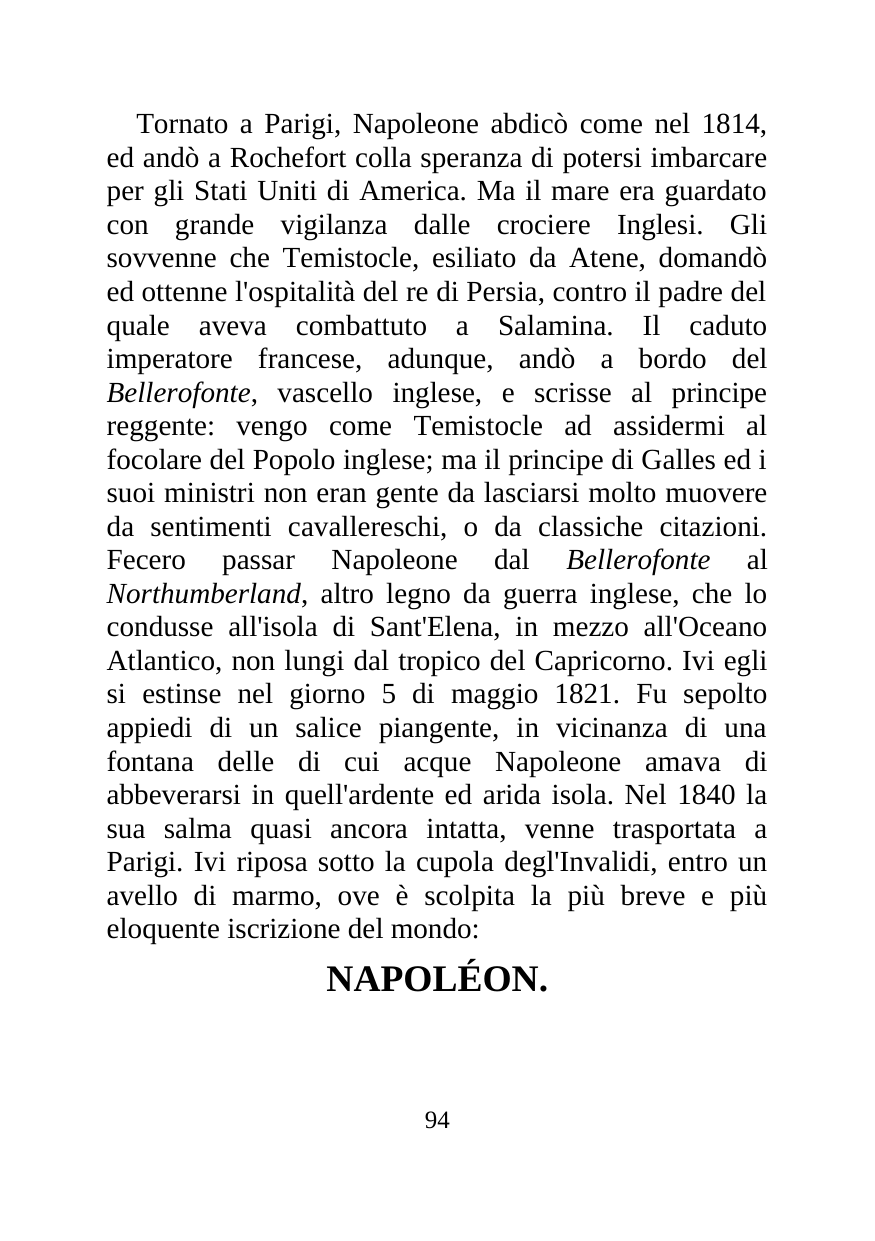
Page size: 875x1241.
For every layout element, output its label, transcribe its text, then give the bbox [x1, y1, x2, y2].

text NAPOLÉON. [106, 957, 768, 1000]
text Tornato a Parigi, Napoleone abdicò come nel 1814, ed andò a Rochefort colla speranza di potersi imbarcare per gli Stati Uniti di America. Ma il mare era guardato con grande vigilanza dalle crociere Inglesi. Gli sovvenne che Temistocle, esiliato da Atene, domandò ed ottenne l'ospitalità del re di Persia, contro il padre del quale aveva combattuto a Salamina. Il caduto imperatore francese, adunque, andò a bordo del Bellerofonte, vascello inglese, e scrisse al principe reggente: vengo come Temistocle ad assidermi al focolare del Popolo inglese; ma il principe di Galles ed i suoi ministri non eran gente da lasciarsi molto muovere da sentimenti cavallereschi, o da classiche citazioni. Fecero passar Napoleone dal Bellerofonte al Northumberland, altro legno da guerra inglese, che lo condusse all'isola di Sant'Elena, in mezzo all'Oceano Atlantico, non lungi dal tropico del Capricorno. Ivi egli si estinse nel giorno 5 di maggio 1821. Fu sepolto appiedi di un salice piangente, in vicinanza di una fontana delle di cui acque Napoleone amava di abbeverarsi in quell'ardente ed arida isola. Nel 1840 la sua salma quasi ancora intatta, venne trasportata a Parigi. Ivi riposa sotto la cupola degl'Invalidi, entro un avello di marmo, ove è scolpita la più breve e più eloquente iscrizione del mondo: [106, 106, 768, 945]
